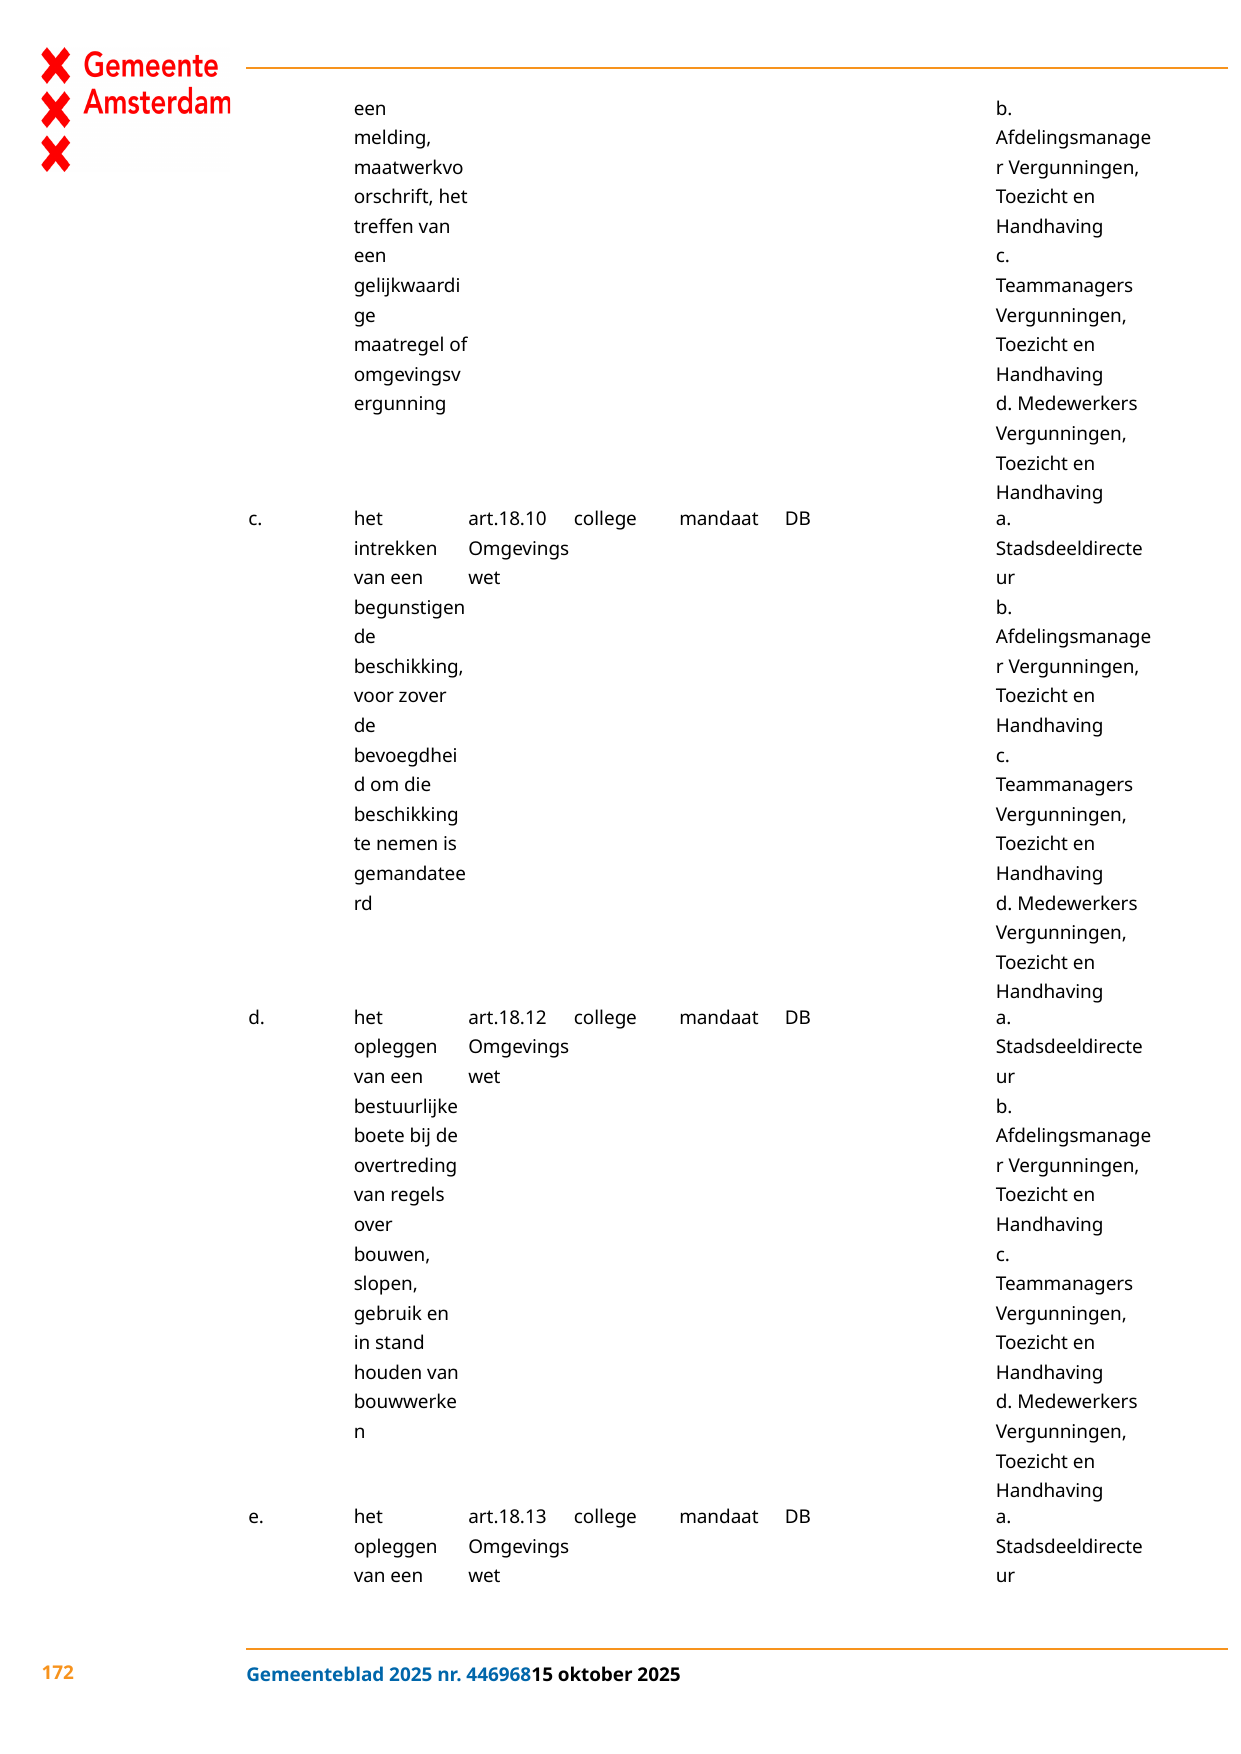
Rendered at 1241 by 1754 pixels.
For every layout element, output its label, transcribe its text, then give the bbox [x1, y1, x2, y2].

table_cell [890, 505, 996, 1004]
table_cell art.18.13 Omgevingswet [468, 1503, 574, 1588]
table_cell c. [248, 505, 353, 1004]
table_cell [890, 1503, 996, 1588]
table_cell [890, 95, 996, 505]
table_cell DB [785, 1004, 890, 1503]
table_cell art.18.10 Omgevingswet [468, 505, 574, 1004]
table_cell b. Afdelingsmanager Vergunningen, Toezicht en Handhaving c. Teammanagers Vergunningen, Toezicht en Handhaving d. Medewerkers Vergunningen, Toezicht en Handhaving [996, 95, 1152, 505]
table_cell [890, 1004, 996, 1503]
table_cell a. Stadsdeeldirecteur b. Afdelingsmanager Vergunningen, Toezicht en Handhaving c. Teammanagers Vergunningen, Toezicht en Handhaving d. Medewerkers Vergunningen, Toezicht en Handhaving [996, 1004, 1152, 1503]
table_cell [679, 95, 784, 505]
table_cell e. [248, 1503, 353, 1588]
table_cell college [574, 1004, 679, 1503]
table_cell [574, 95, 679, 505]
table_cell DB [785, 505, 890, 1004]
table_cell een melding, maatwerkvoorschrift, het treffen van een gelijkwaardige maatregel of omgevingsvergunning [354, 95, 468, 505]
table_cell mandaat [679, 1004, 784, 1503]
table_cell het opleggen van een bestuurlijke boete bij de overtreding van regels over bouwen, slopen, gebruik en in stand houden van bouwwerken [354, 1004, 468, 1503]
table_cell [785, 95, 890, 505]
table_cell d. [248, 1004, 353, 1503]
table_cell [248, 95, 353, 505]
table_cell DB [785, 1503, 890, 1588]
table_cell college [574, 1503, 679, 1588]
table_cell art.18.12 Omgevingswet [468, 1004, 574, 1503]
table_cell college [574, 505, 679, 1004]
table_cell mandaat [679, 1503, 784, 1588]
picture [41, 47, 231, 172]
table_cell [468, 95, 574, 505]
table_cell a. Stadsdeeldirecteur [996, 1503, 1152, 1588]
table_cell het opleggen van een [354, 1503, 468, 1588]
table_cell a. Stadsdeeldirecteur b. Afdelingsmanager Vergunningen, Toezicht en Handhaving c. Teammanagers Vergunningen, Toezicht en Handhaving d. Medewerkers Vergunningen, Toezicht en Handhaving [996, 505, 1152, 1004]
table_cell het intrekken van een begunstigende beschikking, voor zover de bevoegdheid om die beschikking te nemen is gemandateerd [354, 505, 468, 1004]
table_cell mandaat [679, 505, 784, 1004]
